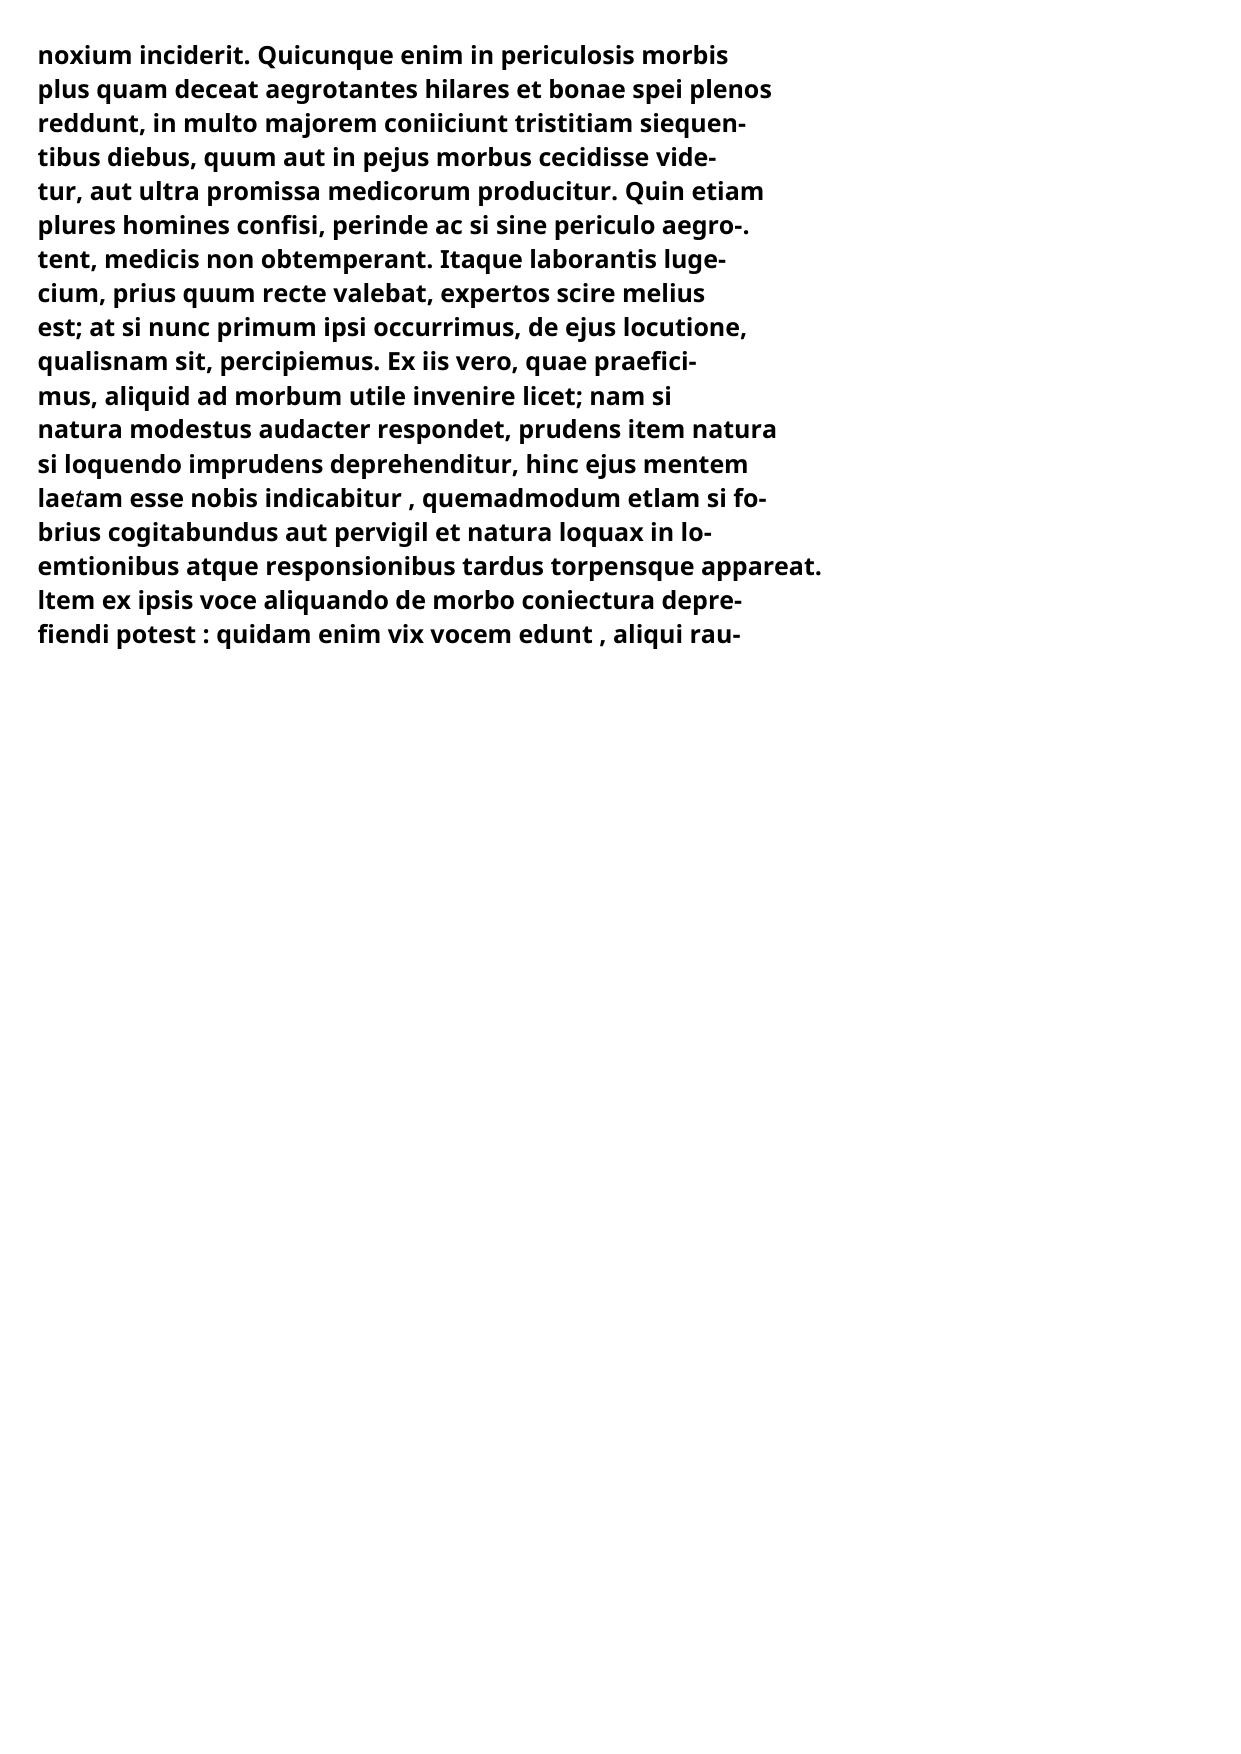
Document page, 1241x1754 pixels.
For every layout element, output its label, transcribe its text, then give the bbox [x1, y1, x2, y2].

text noxium inciderit. Quicunque enim in periculosis morbis plus quam deceat aegrotantes hilares et bonae spei plenos reddunt, in multo majorem coniiciunt tristitiam siequen- tibus diebus, quum aut in pejus morbus cecidisse vide- tur, aut ultra promissa medicorum producitur. Quin etiam plures homines confisi, perinde ac si sine periculo aegro-. tent, medicis non obtemperant. Itaque laborantis luge- cium, prius quum recte valebat, expertos scire melius est; at si nunc primum ipsi occurrimus, de ejus locutione, qualisnam sit, percipiemus. Ex iis vero, quae praefici- mus, aliquid ad morbum utile invenire licet; nam si natura modestus audacter respondet, prudens item natura si loquendo imprudens deprehenditur, hinc ejus mentem laetam esse nobis indicabitur , quemadmodum etlam si fo- brius cogitabundus aut pervigil et natura loquax in lo- emtionibus atque responsionibus tardus torpensque appareat. ltem ex ipsis voce aliquando de morbo coniectura depre- fiendi potest : quidam enim vix vocem edunt , aliqui rau- [37, 37, 1203, 651]
